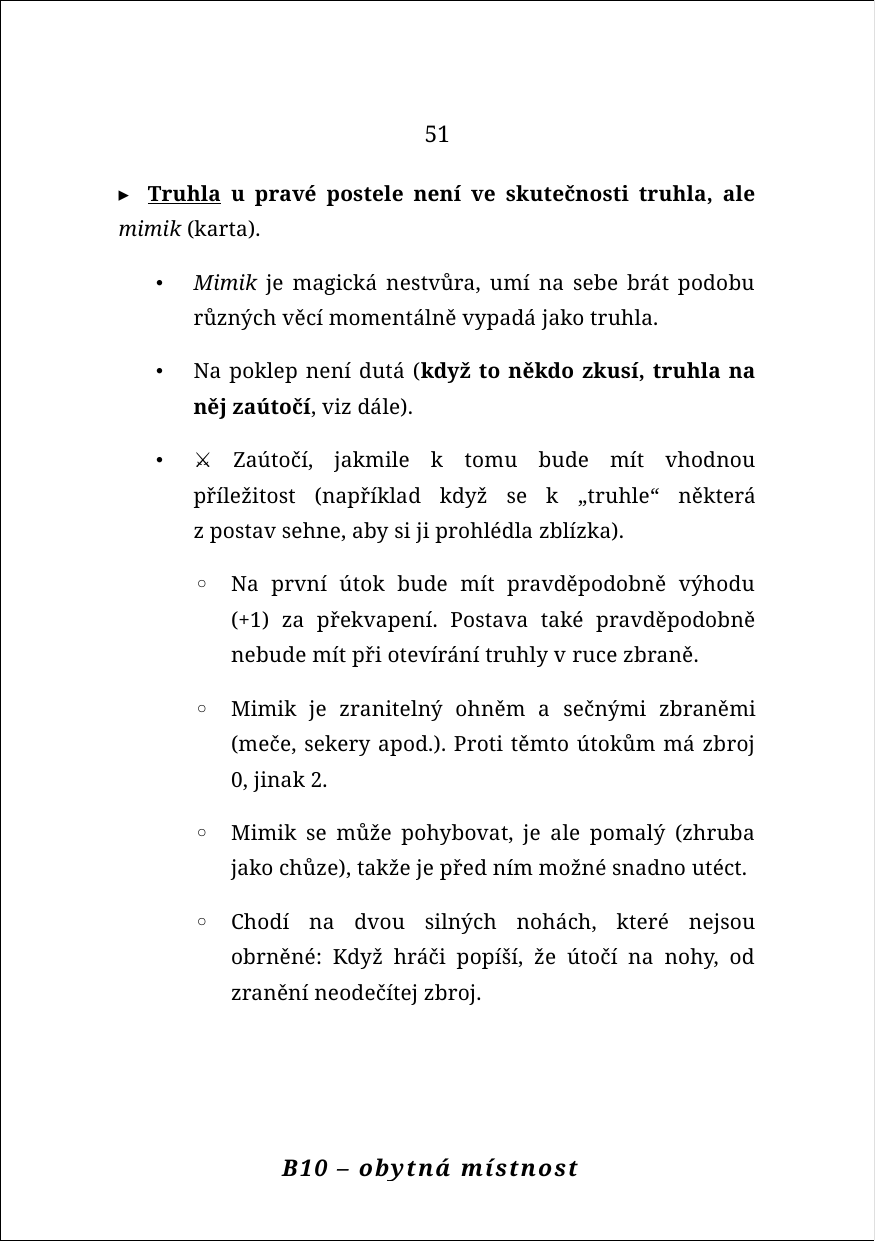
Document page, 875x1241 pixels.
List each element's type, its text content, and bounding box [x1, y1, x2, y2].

list Na první útok bude mít pravděpodobně výhodu (+1) za překvapení. Postava také pravděpodobně nebude mít při otevírání truhly v⁠ ruce zbraně. [193, 569, 756, 669]
list ⚔ Zaútočí, jakmile k⁠ tomu bude mít vhodnou příležitost (například když se k⁠ „truhle“ některá z⁠ postav sehne, aby si ji prohlédla zblízka). [156, 445, 756, 545]
list Chodí na dvou silných nohách, které nejsou obrněné: Když hráči popíší, že útočí na nohy, od zranění neodečítej zbroj. [193, 907, 756, 1006]
list Mimik je magická nestvůra, umí na sebe brát podobu různých věcí momentálně vypadá jako truhla. [156, 268, 756, 332]
list Na poklep není dutá (když to někdo zkusí, truhla na něj zaútočí, viz dále). [156, 356, 756, 420]
text ▸ Truhla u⁠ pravé postele není ve skutečnosti truhla, ale mimik (karta). [118, 179, 756, 243]
list Mimik se může pohybovat, je ale pomalý (zhruba jako chůze), takže je před ním možné snadno utéct. [193, 818, 756, 882]
list Mimik je zranitelný ohněm a⁠ sečnými zbraněmi (meče, sekery apod.). Proti těmto útokům má zbroj 0, jinak 2. [193, 694, 756, 793]
